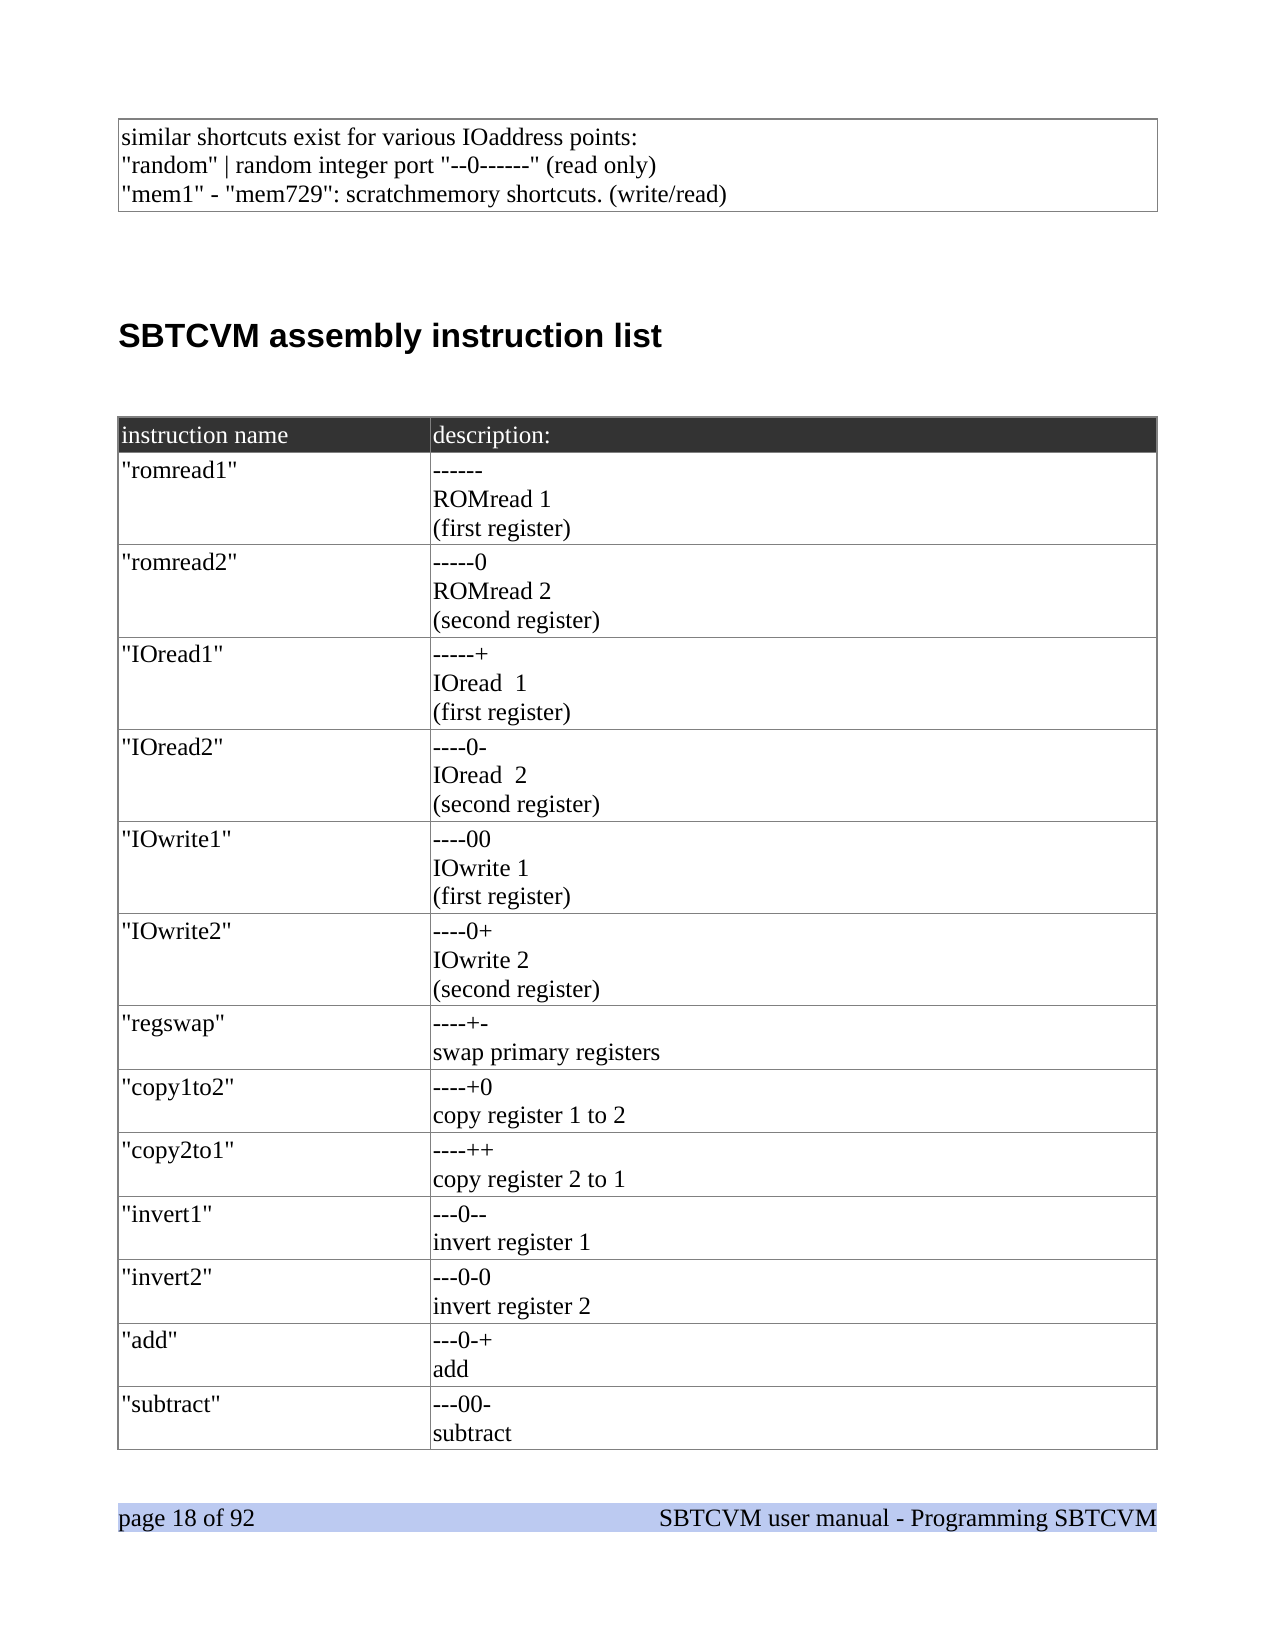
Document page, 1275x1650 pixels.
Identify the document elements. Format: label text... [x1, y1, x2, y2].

table_cell "subtract" [119, 1387, 430, 1449]
table_cell "regswap" [119, 1006, 430, 1069]
table_cell ----0- IOread 2 (second register) [431, 730, 1156, 821]
table_cell ----+0 copy register 1 to 2 [431, 1070, 1156, 1132]
table_header instruction name [119, 418, 430, 452]
table_cell ---0-- invert register 1 [431, 1197, 1156, 1259]
table_cell ---0-+ add [431, 1324, 1156, 1386]
table_header description: [431, 418, 1156, 452]
table_cell "IOwrite2" [119, 914, 430, 1005]
table_cell -----+ IOread 1 (first register) [431, 638, 1156, 729]
table_cell "IOwrite1" [119, 822, 430, 913]
table_cell ---0-0 invert register 2 [431, 1260, 1156, 1322]
table_header similar shortcuts exist for various IOaddress points: "random" | random integer port "--0------" (read only) "mem1" - "mem729": scratchmemory shortcuts. (write/read) [119, 120, 1157, 211]
table_cell "copy1to2" [119, 1070, 430, 1132]
table_cell ----00 IOwrite 1 (first register) [431, 822, 1156, 913]
table_cell "romread1" [119, 453, 430, 544]
table_cell "IOread2" [119, 730, 430, 821]
table_cell "add" [119, 1324, 430, 1386]
table_cell ----0+ IOwrite 2 (second register) [431, 914, 1156, 1005]
table_cell "romread2" [119, 545, 430, 637]
table_cell ---00- subtract [431, 1387, 1156, 1449]
table_cell -----0 ROMread 2 (second register) [431, 545, 1156, 637]
table_cell ----++ copy register 2 to 1 [431, 1133, 1156, 1196]
table_cell "copy2to1" [119, 1133, 430, 1196]
subtitle SBTCVM assembly instruction list [118, 316, 1157, 354]
table_cell "invert2" [119, 1260, 430, 1322]
table_cell ------ ROMread 1 (first register) [431, 453, 1156, 544]
table_cell "invert1" [119, 1197, 430, 1259]
table_cell "IOread1" [119, 638, 430, 729]
table_cell ----+- swap primary registers [431, 1006, 1156, 1069]
